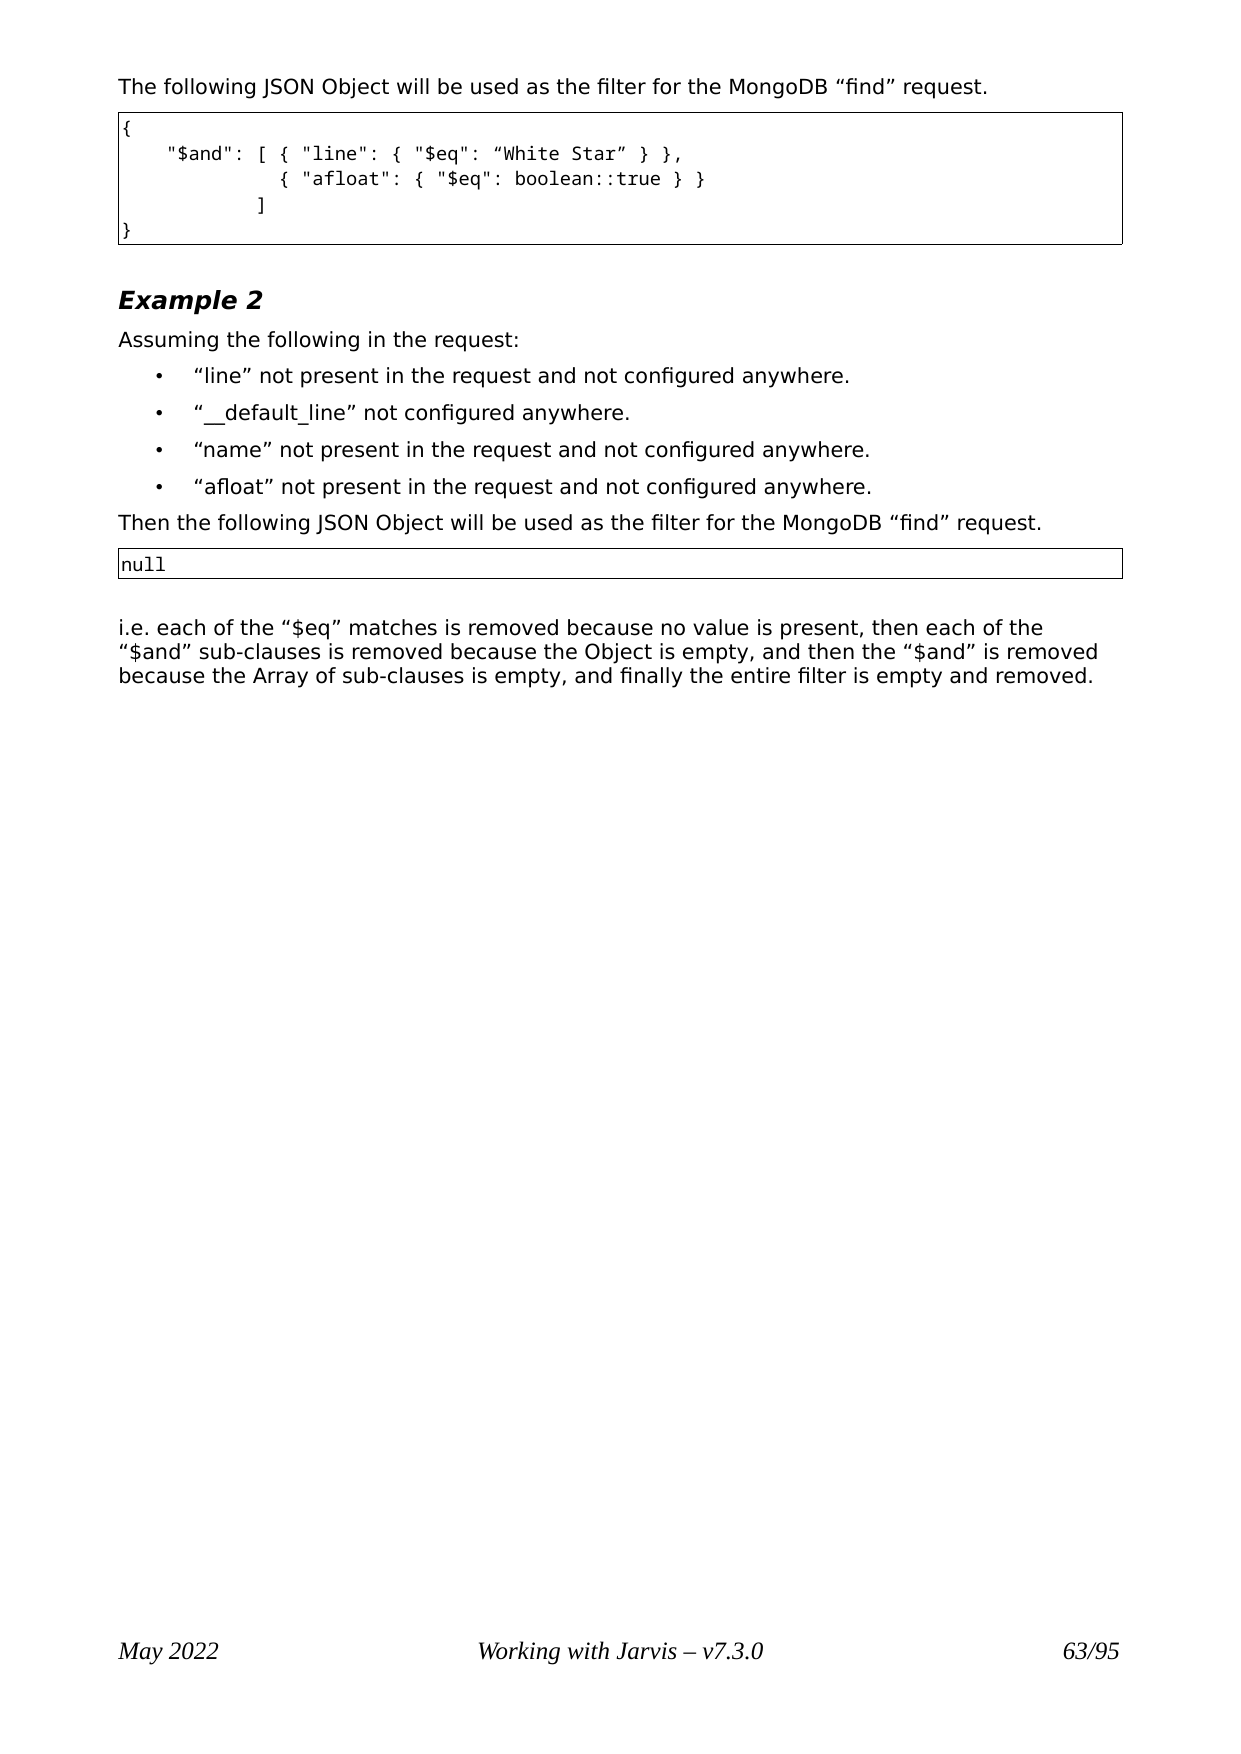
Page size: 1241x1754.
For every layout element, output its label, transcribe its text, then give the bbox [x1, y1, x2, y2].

text Assuming the following in the request: [118, 328, 1122, 352]
text null [119, 549, 1122, 578]
text i.e. each of the “$eq” matches is removed because no value is present, then each of the “$and” sub-clauses is removed because the Object is empty, and then the “$and” is removed because the Array of sub-clauses is empty, and finally the entire filter is empty and removed. [118, 616, 1122, 688]
text { "afloat": { "$eq": boolean::true } } [119, 163, 1122, 188]
list “__default_line” not configured anywhere. [156, 401, 1122, 425]
list “name” not present in the request and not configured anywhere. [156, 438, 1122, 462]
list “afloat” not present in the request and not configured anywhere. [156, 475, 1122, 499]
text { "$and": [ { "line": { "$eq": “White Star” } }, [119, 113, 1122, 163]
subtitle Example 2 [118, 286, 1122, 315]
text ] } [119, 188, 1122, 244]
text Then the following JSON Object will be used as the filter for the MongoDB “find” request. [118, 511, 1122, 536]
list “line” not present in the request and not configured anywhere. [156, 364, 1122, 389]
text The following JSON Object will be used as the filter for the MongoDB “find” request. [118, 75, 1122, 99]
